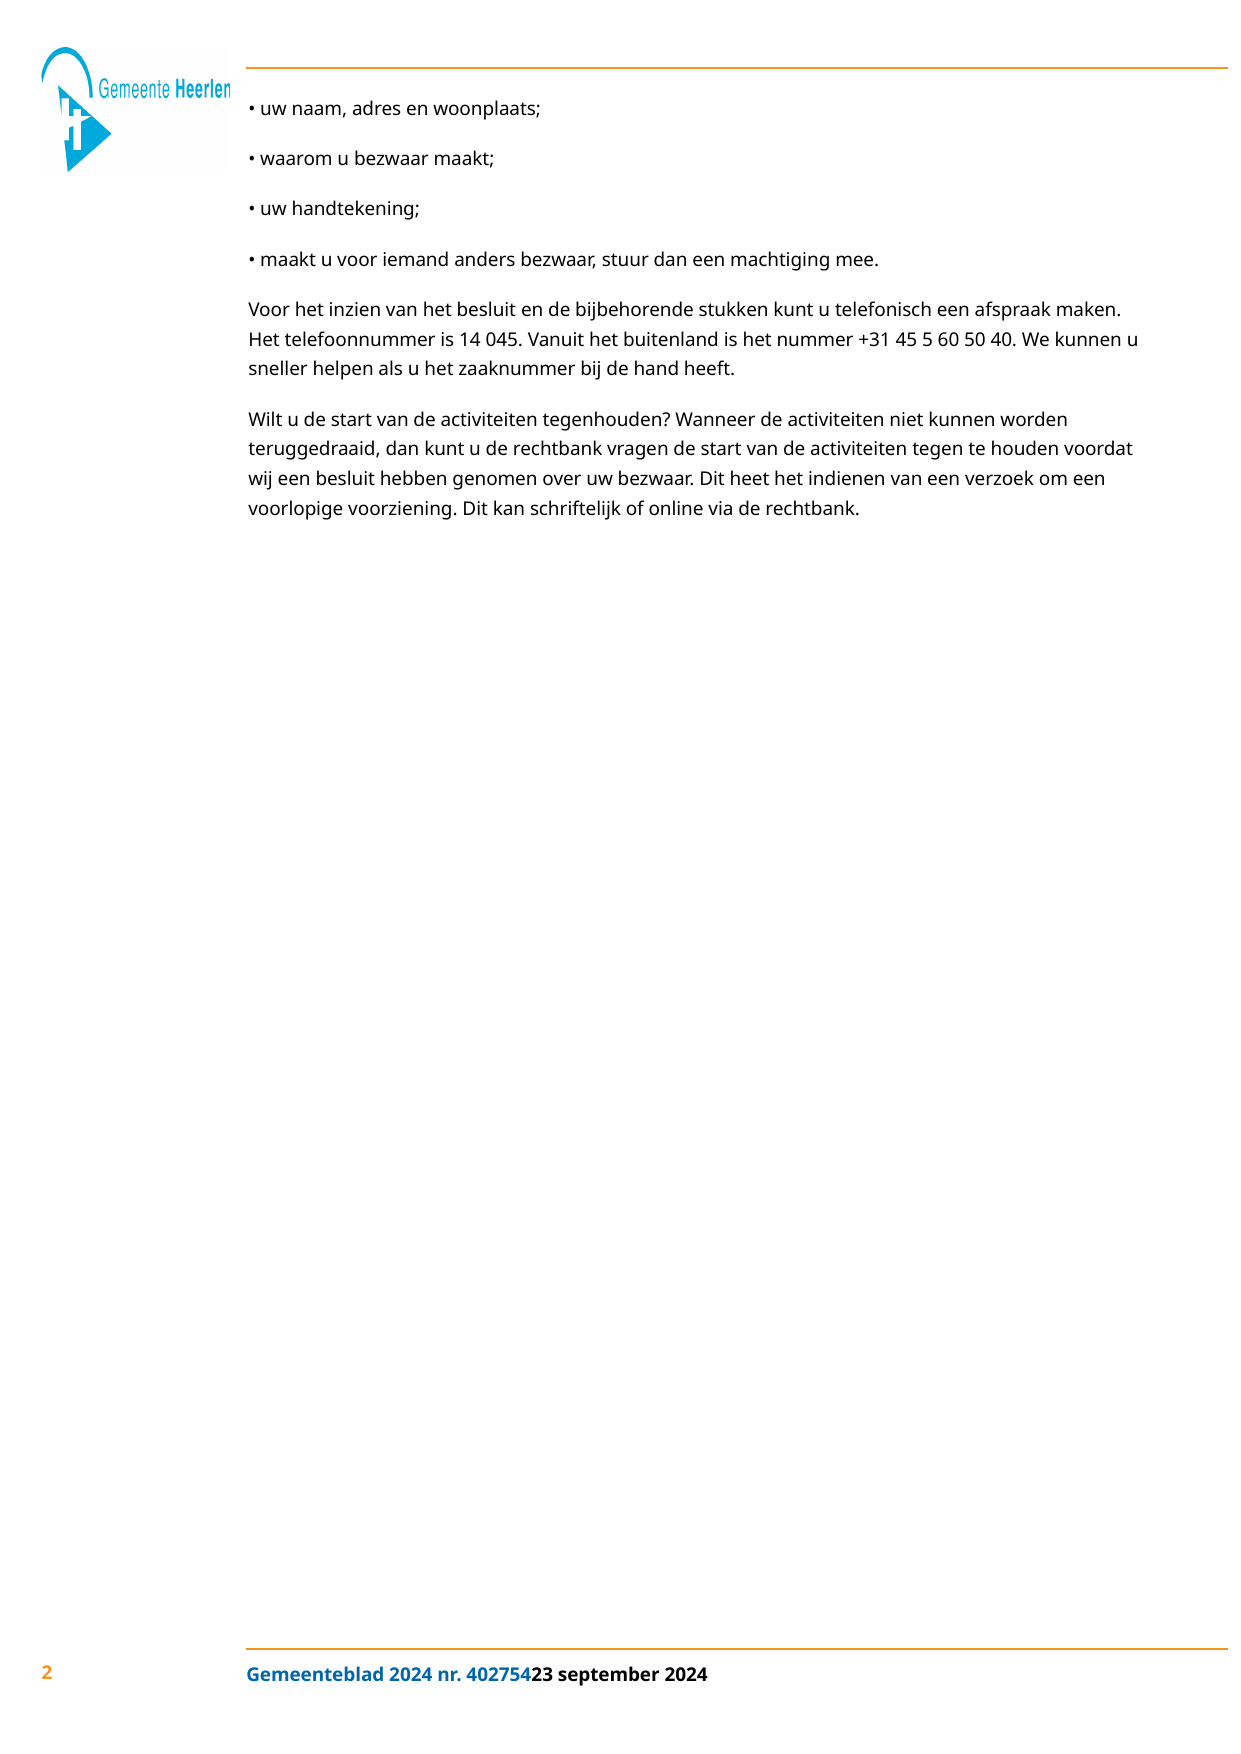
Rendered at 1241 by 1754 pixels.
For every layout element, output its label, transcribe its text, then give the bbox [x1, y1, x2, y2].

picture [41, 47, 59, 70]
text • waarom u bezwaar maakt; [248, 145, 1152, 171]
text • uw naam, adres en woonplaats; [248, 95, 1152, 121]
picture [41, 47, 231, 172]
text • uw handtekening; [248, 196, 1152, 221]
text • maakt u voor iemand anders bezwaar, stuur dan een machtiging mee. [248, 246, 1152, 272]
text Voor het inzien van het besluit en de bijbehorende stukken kunt u telefonisch een afspraak maken. Het telefoonnummer is 14 045. Vanuit het buitenland is het nummer +31 45 5 60 50 40. We kunnen u sneller helpen als u het zaaknummer bij de hand heeft. [248, 296, 1152, 381]
text Wilt u de start van de activiteiten tegenhouden? Wanneer de activiteiten niet kunnen worden teruggedraaid, dan kunt u de rechtbank vragen de start van de activiteiten tegen te houden voordat wij een besluit hebben genomen over uw bezwaar. Dit heet het indienen van een verzoek om een voorlopige voorziening. Dit kan schriftelijk of online via de rechtbank. [248, 406, 1152, 521]
